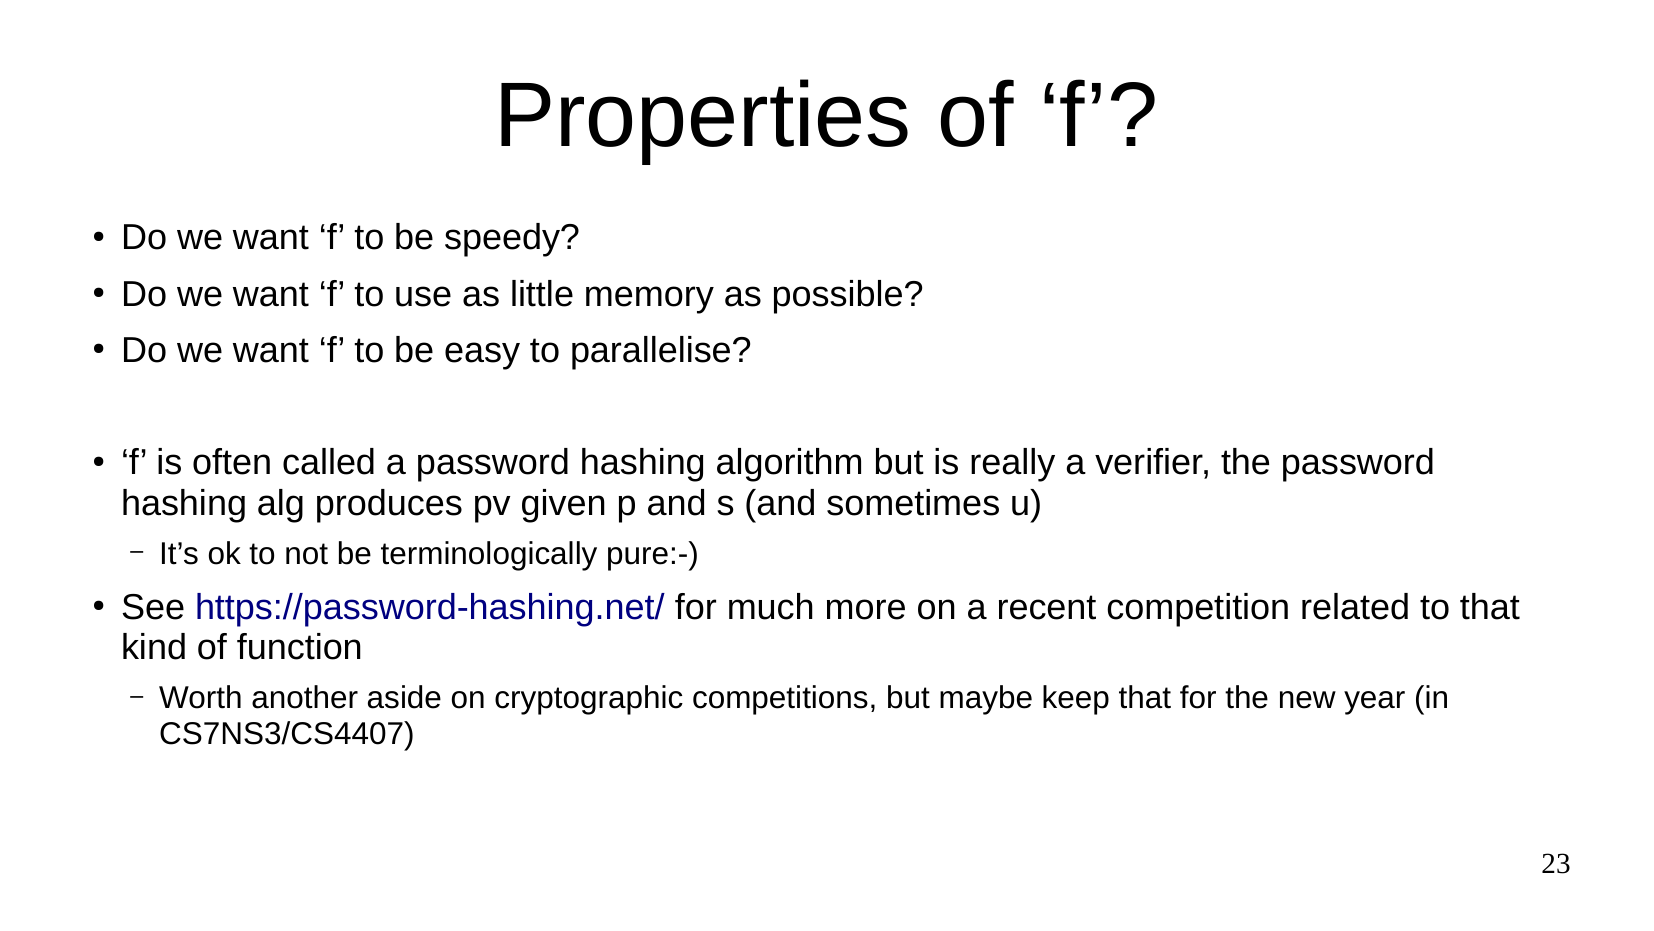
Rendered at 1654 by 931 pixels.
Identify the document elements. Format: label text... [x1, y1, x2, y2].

title Properties of ‘f’? [82, 37, 1571, 193]
list Do we want ‘f’ to be speedy? Do we want ‘f’ to use as little memory as possible? Do we want ‘f’ to be easy to parallelise? ‘f’ is often called a password hashing algorithm but is really a verifier, the password hashing alg produces pv given p and s (and sometimes u) It’s ok to not be terminologically pure:-) See https://password-hashing.net/ for much more on a recent competition related to that kind of function Worth another aside on cryptographic competitions, but maybe keep that for the new year (in CS7NS3/CS4407) [82, 217, 1571, 758]
